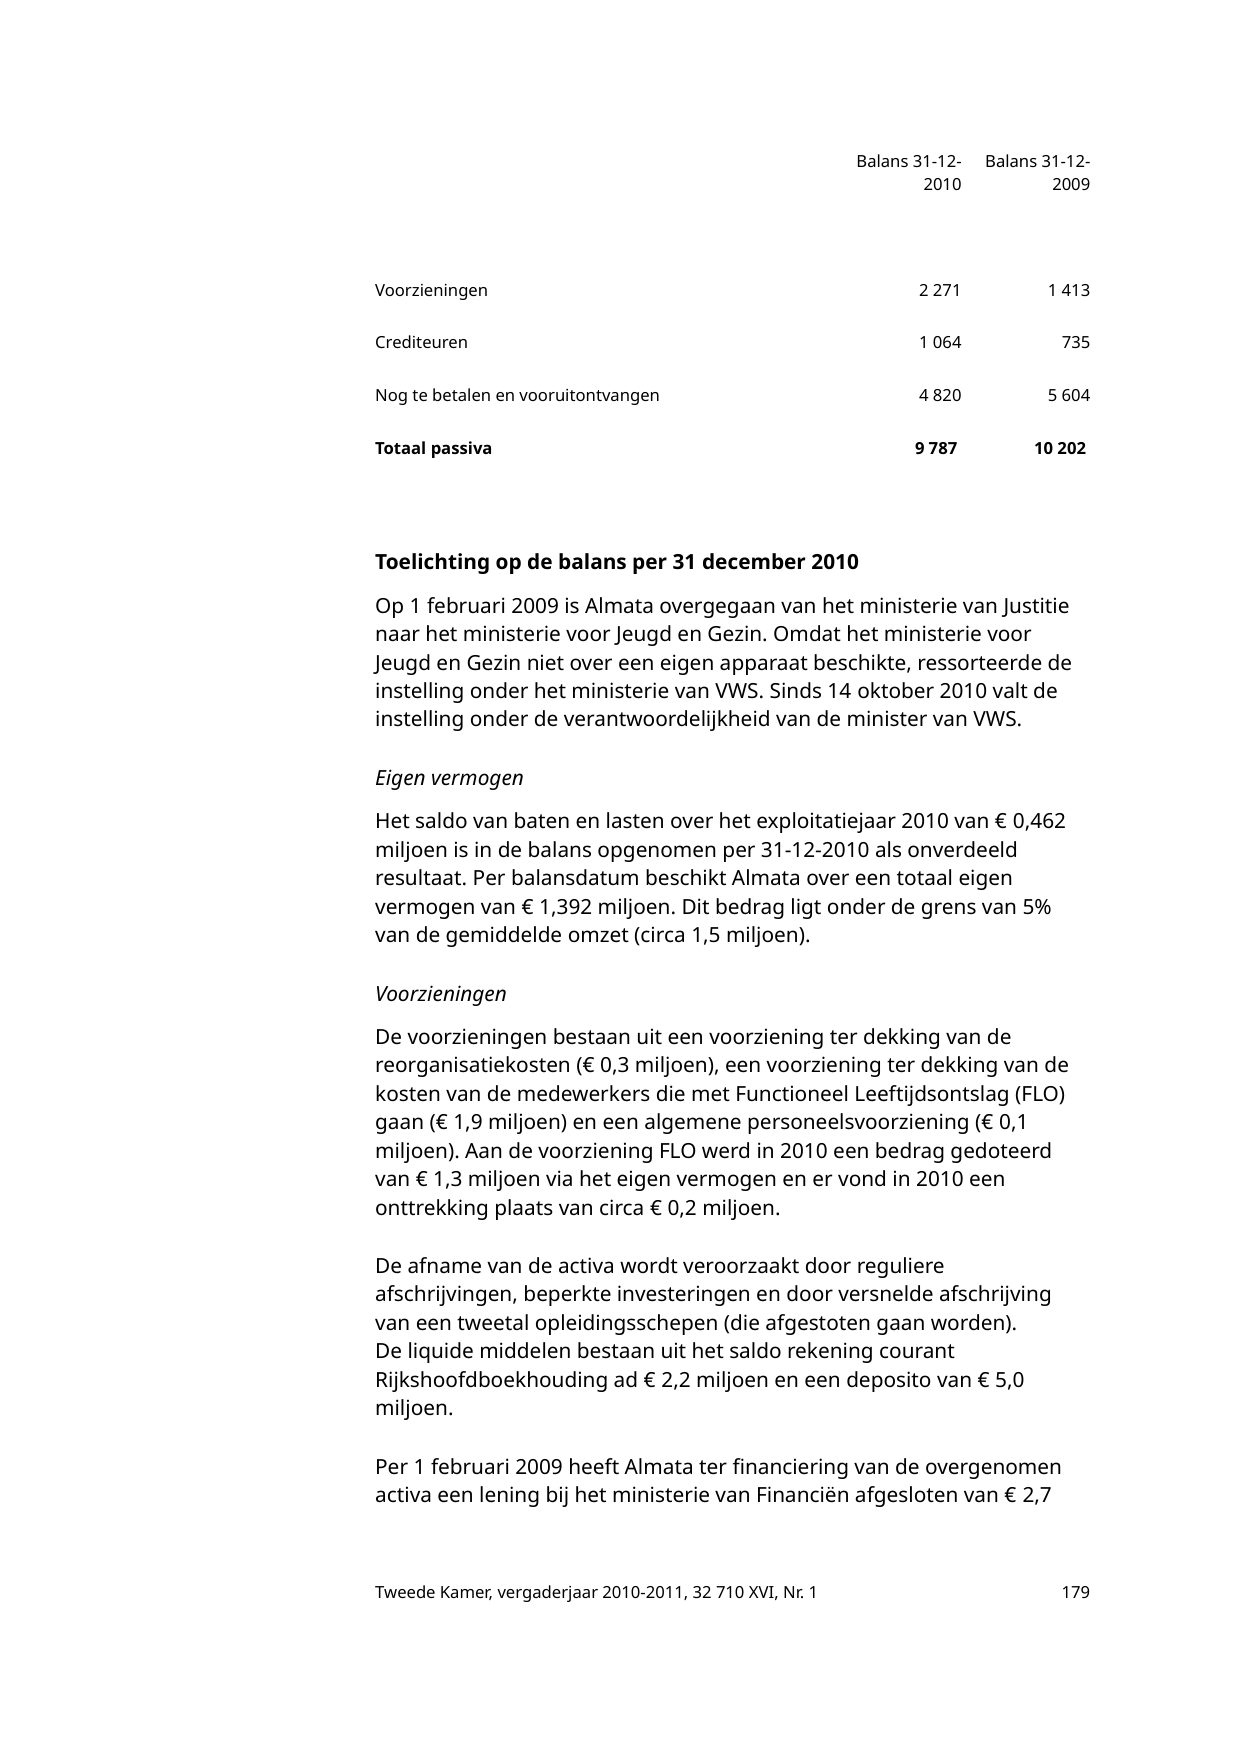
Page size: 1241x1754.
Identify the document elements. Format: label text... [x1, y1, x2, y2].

text Voorzieningen [375, 979, 1090, 1007]
table_cell Voorzieningen [375, 278, 833, 331]
table_cell 10 202 [961, 436, 1090, 489]
table_cell [833, 225, 961, 278]
text De voorzieningen bestaan uit een voorziening ter dekking van de reorganisatiekosten (€ 0,3 miljoen), een voorziening ter dekking van de kosten van de medewerkers die met Functioneel Leeftijdsontslag (FLO) gaan (€ 1,9 miljoen) en een algemene personeelsvoorziening (€ 0,1 miljoen). Aan de voorziening FLO werd in 2010 een bedrag gedoteerd van € 1,3 miljoen via het eigen vermogen en er vond in 2010 een onttrekking plaats van circa € 0,2 miljoen. [375, 1022, 1090, 1221]
table_header Balans 31-12-2009 [961, 150, 1090, 225]
text De afname van de activa wordt veroorzaakt door reguliere afschrijvingen, beperkte investeringen en door versnelde afschrijving van een tweetal opleidingsschepen (die afgestoten gaan worden). [375, 1251, 1090, 1336]
table_cell 1 413 [961, 278, 1090, 331]
text Op 1 februari 2009 is Almata overgegaan van het ministerie van Justitie naar het ministerie voor Jeugd en Gezin. Omdat het ministerie voor Jeugd en Gezin niet over een eigen apparaat beschikte, ressorteerde de instelling onder het ministerie van VWS. Sinds 14 oktober 2010 valt de instelling onder de verantwoordelijkheid van de minister van VWS. [375, 591, 1090, 733]
table_header Balans 31-12-2010 [833, 150, 961, 225]
text Per 1 februari 2009 heeft Almata ter financiering van de overgenomen activa een lening bij het ministerie van Financiën afgesloten van € 2,7 [375, 1452, 1090, 1509]
text De liquide middelen bestaan uit het saldo rekening courant Rijkshoofdboekhouding ad € 2,2 miljoen en een deposito van € 5,0 miljoen. [375, 1336, 1090, 1422]
table_cell Totaal passiva [375, 436, 833, 489]
table_cell [375, 225, 833, 278]
table_cell 4 820 [833, 384, 961, 436]
table_cell 5 604 [961, 384, 1090, 436]
table_cell Nog te betalen en vooruitontvangen [375, 384, 833, 436]
table_cell 9 787 [833, 436, 961, 489]
table_cell 2 271 [833, 278, 961, 331]
text Het saldo van baten en lasten over het exploitatiejaar 2010 van € 0,462 miljoen is in de balans opgenomen per 31-12-2010 als onverdeeld resultaat. Per balansdatum beschikt Almata over een totaal eigen vermogen van € 1,392 miljoen. Dit bedrag ligt onder de grens van 5% van de gemiddelde omzet (circa 1,5 miljoen). [375, 806, 1090, 949]
table_cell Crediteuren [375, 331, 833, 383]
table_cell 735 [961, 331, 1090, 383]
text Eigen vermogen [375, 763, 1090, 791]
table_cell [961, 225, 1090, 278]
text Toelichting op de balans per 31 december 2010 [375, 547, 1090, 576]
table_cell 1 064 [833, 331, 961, 383]
table_header [375, 150, 833, 225]
